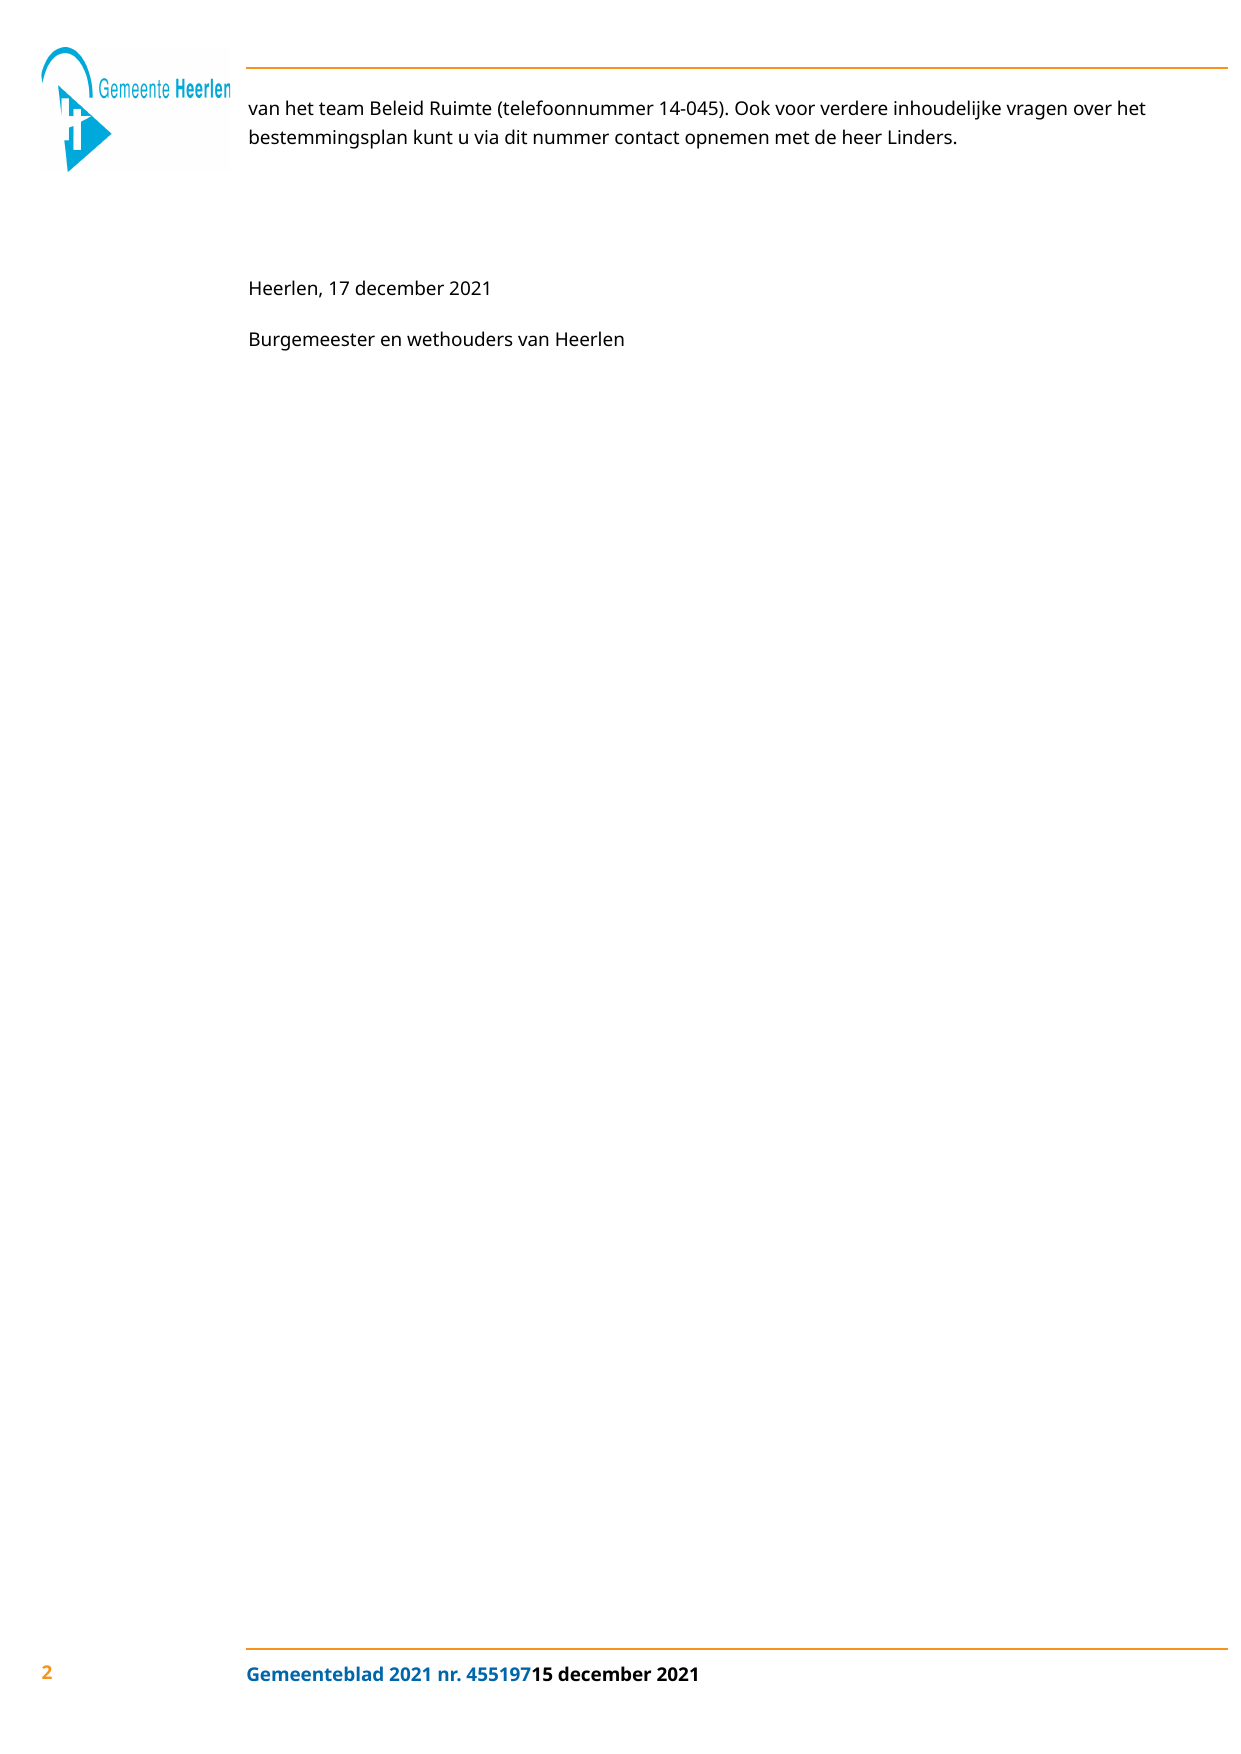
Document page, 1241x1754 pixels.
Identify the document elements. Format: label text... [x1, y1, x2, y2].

text van het team Beleid Ruimte (telefoonnummer 14-045). Ook voor verdere inhoudelijke vragen over het bestemmingsplan kunt u via dit nummer contact opnemen met de heer Linders. [248, 95, 1152, 150]
picture [41, 47, 59, 70]
text Burgemeester en wethouders van Heerlen [248, 326, 1152, 352]
text Heerlen, 17 december 2021 [248, 276, 1152, 301]
picture [41, 47, 231, 172]
